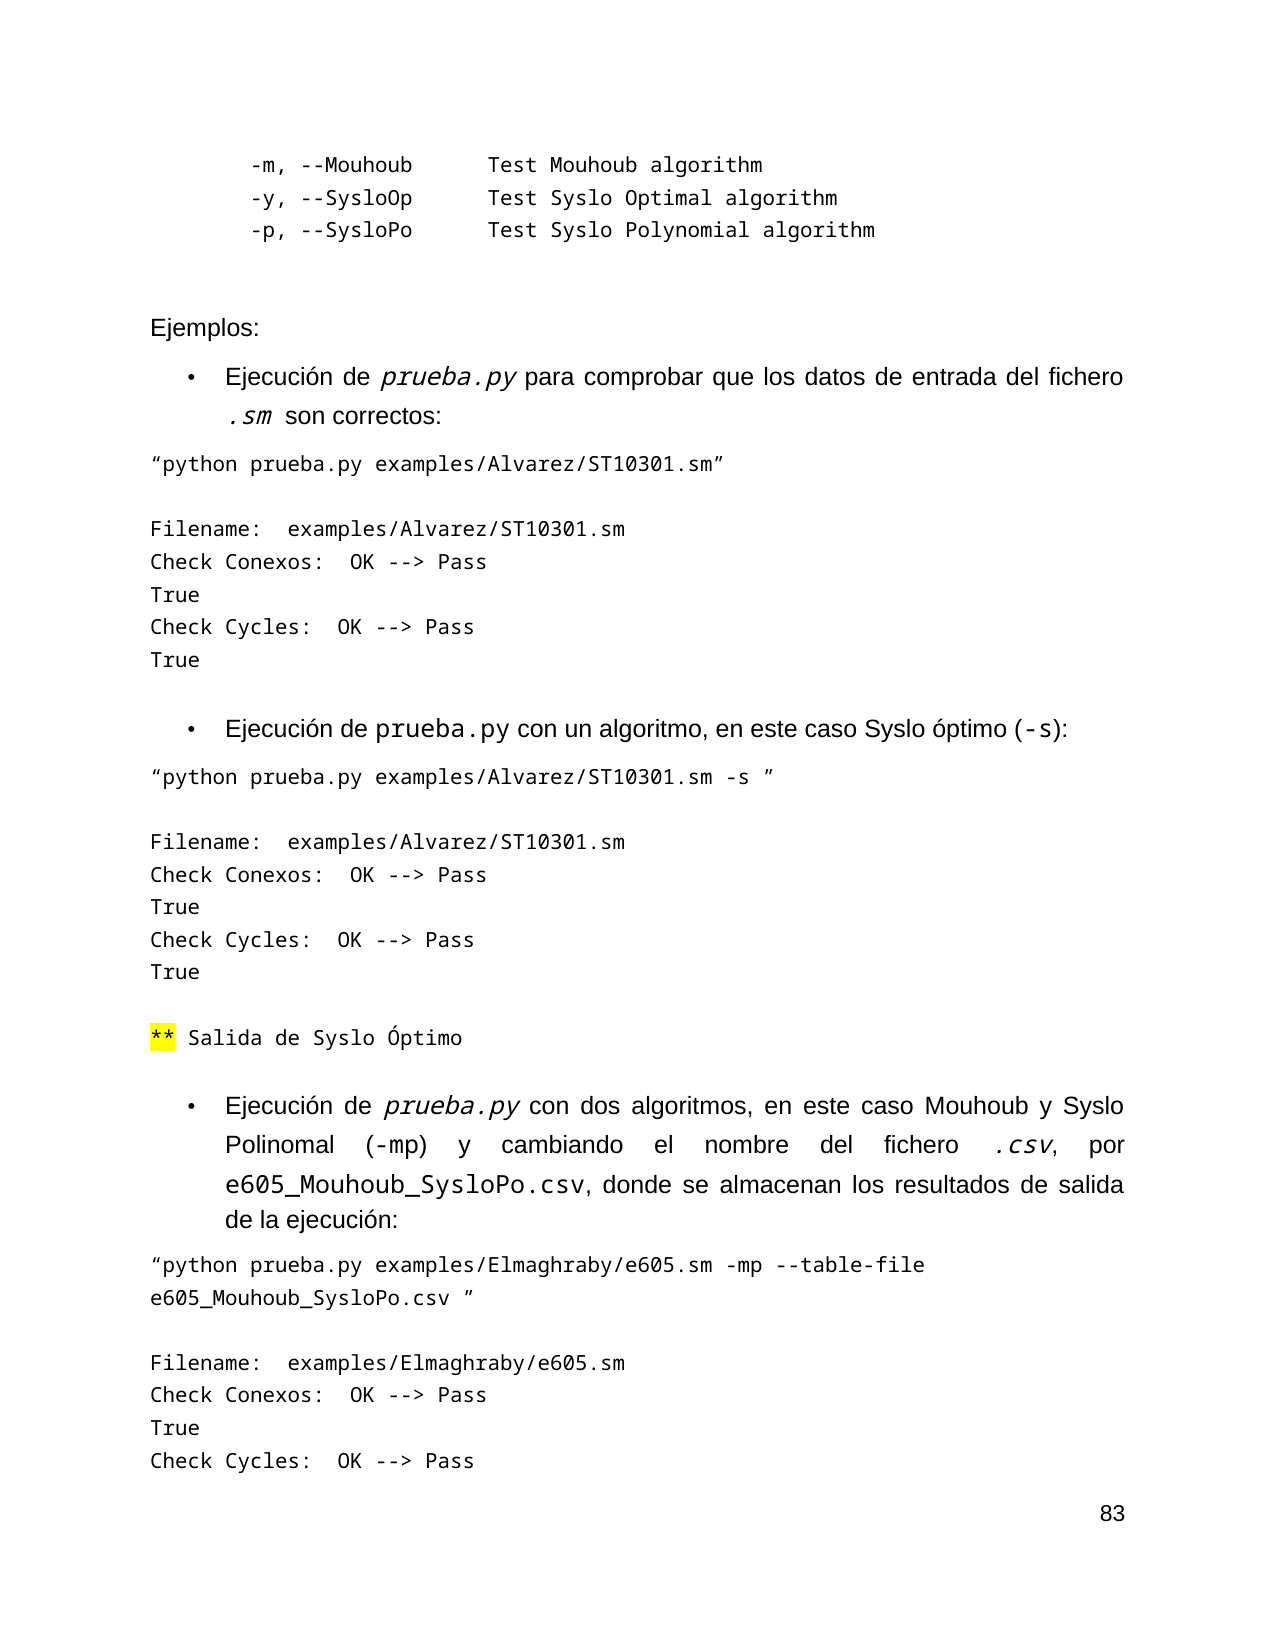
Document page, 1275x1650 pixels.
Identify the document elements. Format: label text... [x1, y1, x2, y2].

text “python prueba.py examples/Elmaghraby/e605.sm -mp --table-file e605_Mouhoub_SysloPo.csv ” [150, 1250, 1125, 1311]
text ** Salida de Syslo Óptimo [150, 1023, 1125, 1051]
text True [150, 1413, 1125, 1442]
text -m, --Mouhoub Test Mouhoub algorithm [150, 150, 1125, 178]
text Check Conexos: OK --> Pass [150, 1381, 1125, 1409]
text Check Cycles: OK --> Pass [150, 612, 1125, 641]
text -p, --SysloPo Test Syslo Polynomial algorithm [150, 215, 1125, 244]
text True [150, 645, 1125, 673]
text Check Cycles: OK --> Pass [150, 925, 1125, 953]
text Filename: examples/Alvarez/ST10301.sm [150, 514, 1125, 543]
text “python prueba.py examples/Alvarez/ST10301.sm -s ” [150, 762, 1125, 790]
text -y, --SysloOp Test Syslo Optimal algorithm [150, 183, 1125, 211]
list Ejecución de prueba.py con dos algoritmos, en este caso Mouhoub y Syslo Polinomal (-mp) y cambiando el nombre del fichero .csv, por e605_Mouhoub_SysloPo.csv, donde se almacenan los resultados de salida de la ejecución: [187, 1088, 1125, 1233]
text Filename: examples/Elmaghraby/e605.sm [150, 1348, 1125, 1376]
text Ejemplos: [150, 313, 1125, 342]
text Check Conexos: OK --> Pass [150, 860, 1125, 888]
text True [150, 892, 1125, 921]
text “python prueba.py examples/Alvarez/ST10301.sm” [150, 449, 1125, 478]
list Ejecución de prueba.py para comprobar que los datos de entrada del fichero .sm son correctos: [187, 358, 1125, 432]
text Check Cycles: OK --> Pass [150, 1446, 1125, 1474]
text Check Conexos: OK --> Pass [150, 547, 1125, 576]
text True [150, 580, 1125, 608]
list Ejecución de prueba.py con un algoritmo, en este caso Syslo óptimo (-s): [187, 710, 1125, 744]
text True [150, 957, 1125, 986]
text Filename: examples/Alvarez/ST10301.sm [150, 827, 1125, 856]
